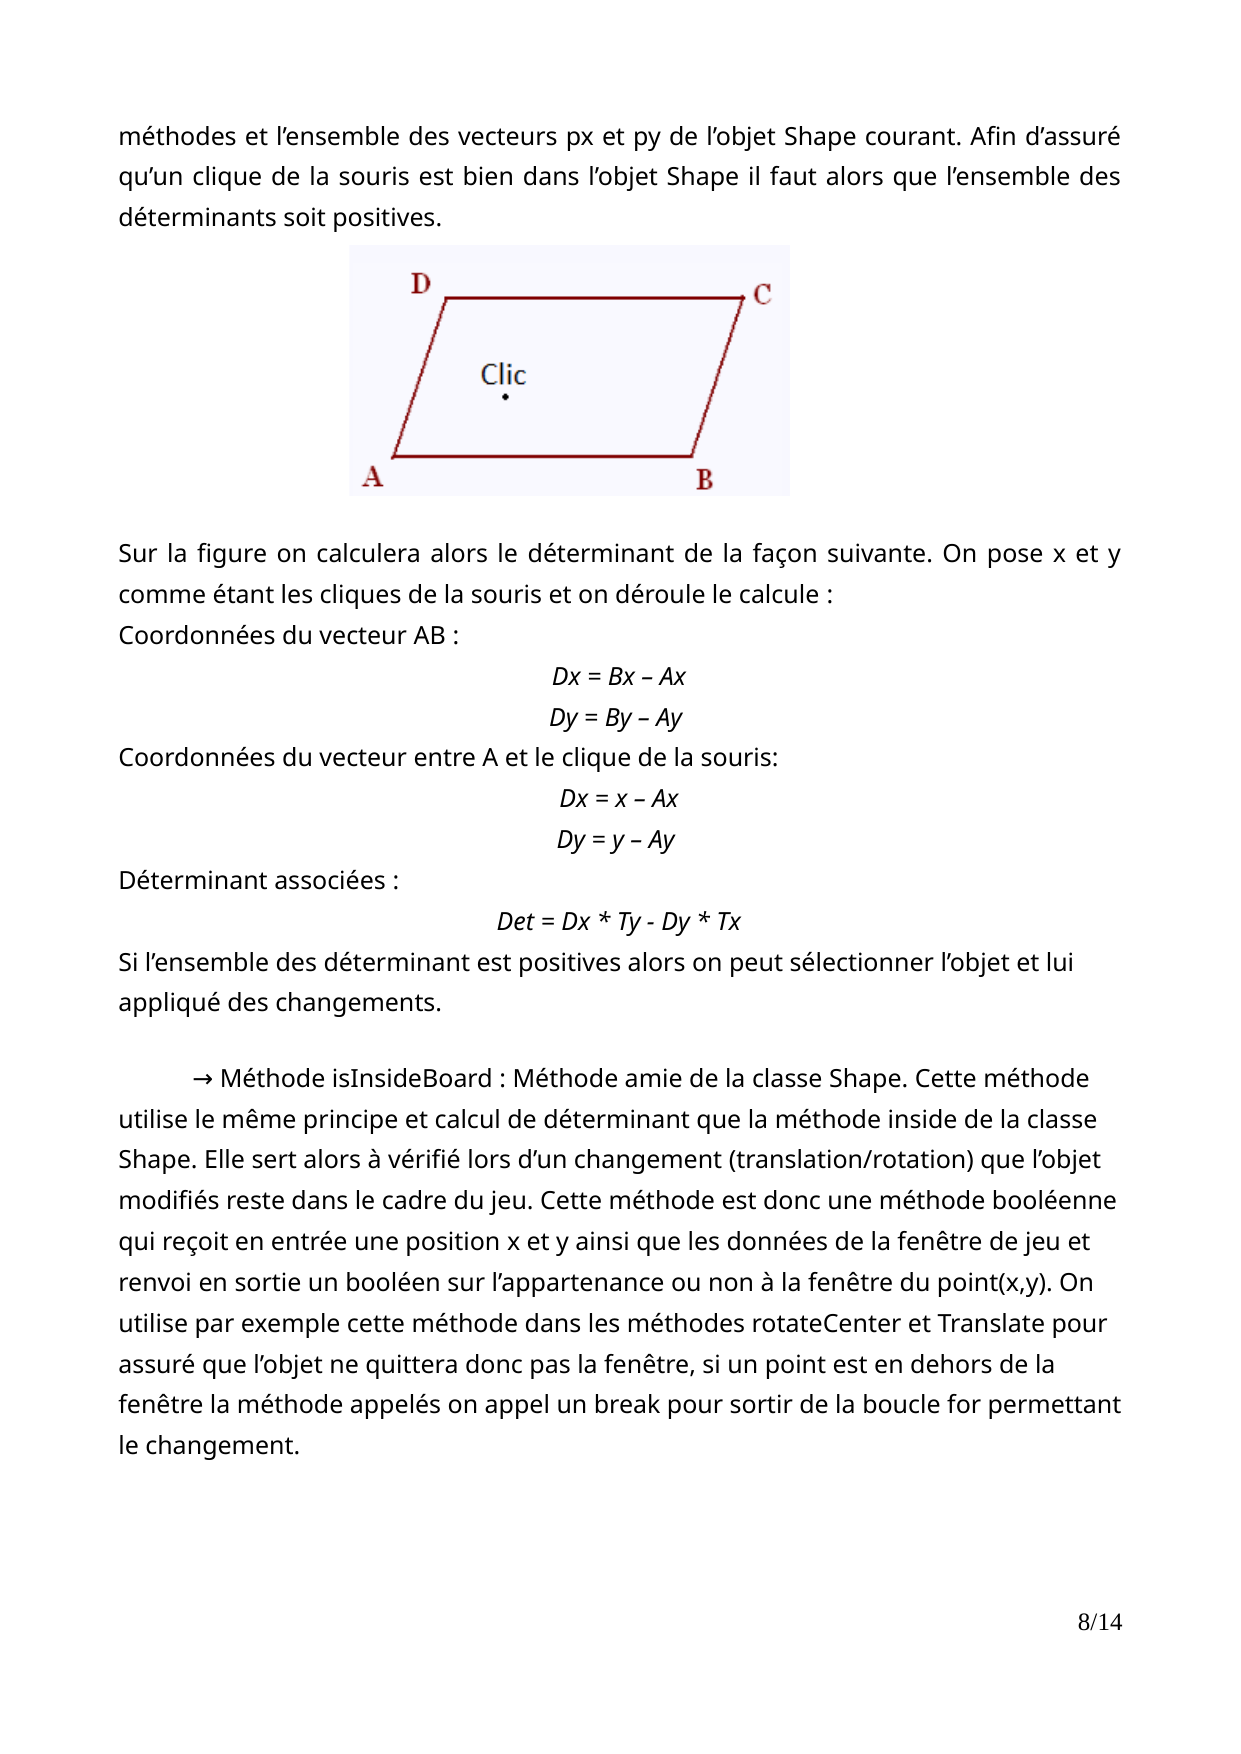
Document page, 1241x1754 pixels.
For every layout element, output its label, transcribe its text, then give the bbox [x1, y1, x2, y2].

text Dx = x – Ax [118, 781, 1122, 815]
picture [349, 245, 790, 496]
text Dy = y – Ay [118, 822, 1122, 856]
text Coordonnées du vecteur AB : [118, 618, 1122, 652]
text méthodes et l’ensemble des vecteurs px et py de l’objet Shape courant. Afin d’assuré qu’un clique de la souris est bien dans l’objet Shape il faut alors que l’ensemble des déterminants soit positives. [118, 118, 1122, 234]
text Coordonnées du vecteur entre A et le clique de la souris: [118, 740, 1122, 774]
text → Méthode isInsideBoard : Méthode amie de la classe Shape. Cette méthode utilise le même principe et calcul de déterminant que la méthode inside de la classe Shape. Elle sert alors à vérifié lors d’un changement (translation/rotation) que l’objet modifiés reste dans le cadre du jeu. Cette méthode est donc une méthode booléenne qui reçoit en entrée une position x et y ainsi que les données de la fenêtre de jeu et renvoi en sortie un booléen sur l’appartenance ou non à la fenêtre du point(x,y). On utilise par exemple cette méthode dans les méthodes rotateCenter et Translate pour assuré que l’objet ne quittera donc pas la fenêtre, si un point est en dehors de la fenêtre la méthode appelés on appel un break pour sortir de la boucle for permettant le changement. [118, 1060, 1122, 1462]
text Si l’ensemble des déterminant est positives alors on peut sélectionner l’objet et lui appliqué des changements. [118, 944, 1122, 1019]
text Det = Dx * Ty - Dy * Tx [118, 903, 1122, 937]
text Dy = By – Ay [118, 699, 1122, 733]
text Dx = Bx – Ax [118, 658, 1122, 692]
text Déterminant associées : [118, 863, 1122, 897]
text Sur la figure on calculera alors le déterminant de la façon suivante. On pose x et y comme étant les cliques de la souris et on déroule le calcule : [118, 536, 1122, 611]
